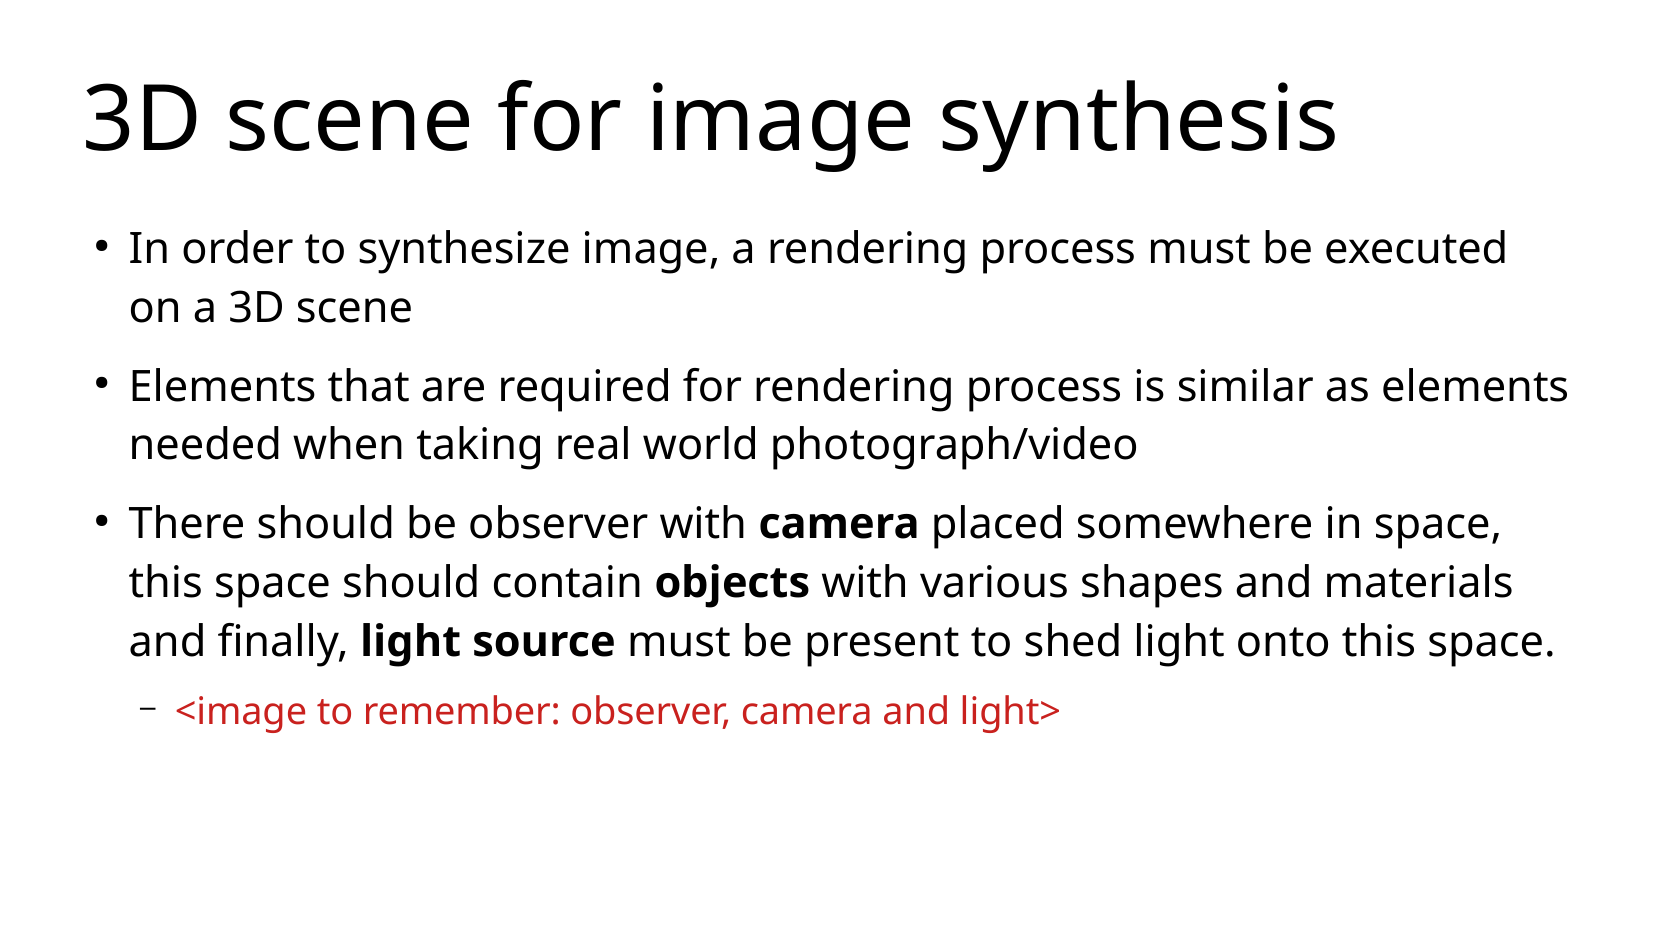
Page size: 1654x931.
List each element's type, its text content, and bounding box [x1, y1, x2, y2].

list In order to synthesize image, a rendering process must be executed on a 3D scene Elements that are required for rendering process is similar as elements needed when taking real world photograph/video There should be observer with camera placed somewhere in space, this space should contain objects with various shapes and materials and finally, light source must be present to shed light onto this space. <image to remember: observer, camera and light> [82, 217, 1571, 758]
title 3D scene for image synthesis [82, 37, 1571, 193]
